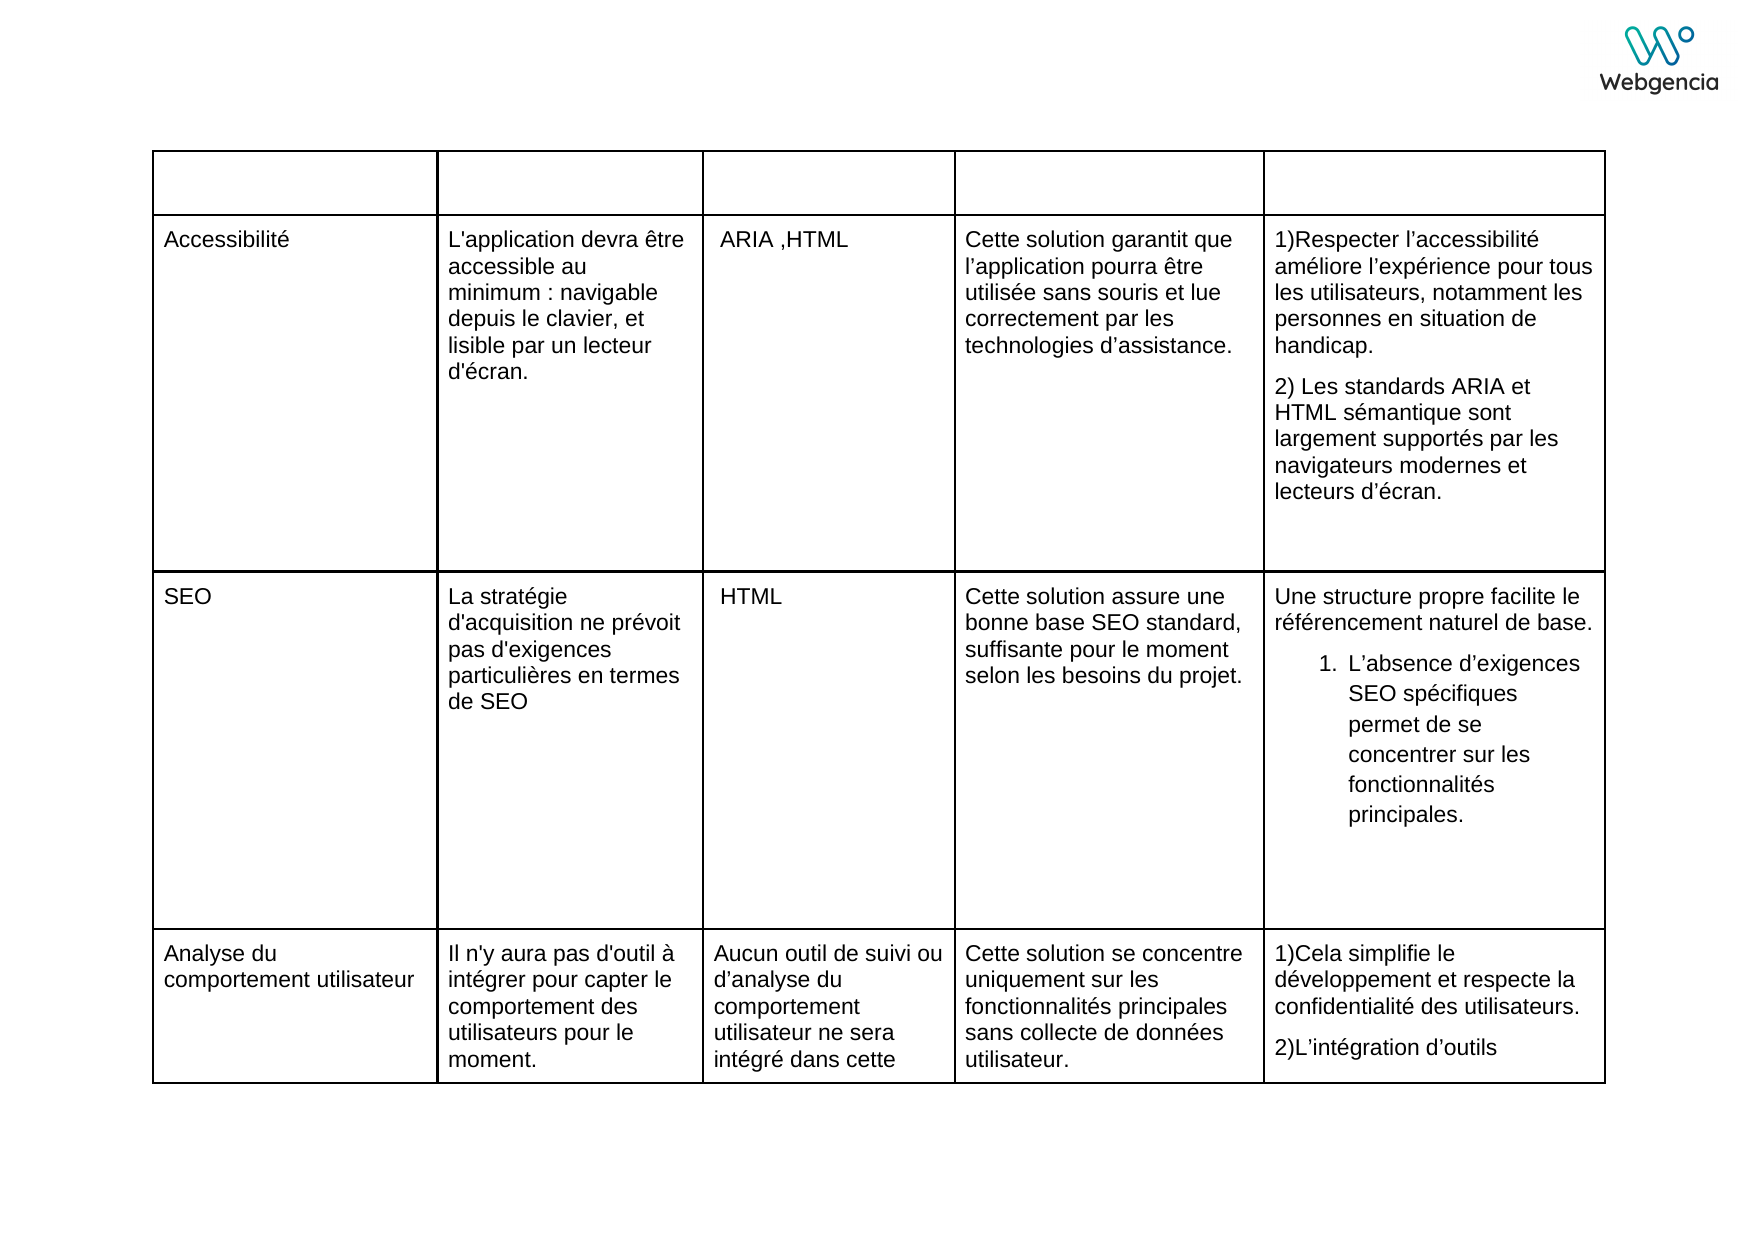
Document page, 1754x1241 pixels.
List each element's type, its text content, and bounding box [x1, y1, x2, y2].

table_cell 1)Cela simplifie le développement et respecte la confidentialité des utilisateurs. 2)L’intégration d’outils [1265, 930, 1604, 1082]
table_cell [704, 152, 954, 214]
table_cell Analyse du comportement utilisateur [154, 930, 436, 1082]
table_cell [956, 152, 1263, 214]
table_cell [1265, 152, 1604, 214]
table_cell ARIA ,HTML [704, 216, 954, 570]
table_cell Accessibilité [154, 216, 436, 570]
table_cell [439, 152, 702, 214]
table_cell Cette solution assure une bonne base SEO standard, suffisante pour le moment selon les besoins du projet. [956, 573, 1263, 928]
table_cell L'application devra être accessible au minimum : navigable depuis le clavier, et lisible par un lecteur d'écran. [439, 216, 702, 570]
table_cell 1)Respecter l’accessibilité améliore l’expérience pour tous les utilisateurs, notamment les personnes en situation de handicap. 2) Les standards ARIA et HTML sémantique sont largement supportés par les navigateurs modernes et lecteurs d’écran. [1265, 216, 1604, 570]
table_cell HTML [704, 573, 954, 928]
picture [1580, 20, 1739, 101]
table_cell Une structure propre facilite le référencement naturel de base. L’absence d’exigences SEO spécifiques permet de se concentrer sur les fonctionnalités principales. [1265, 573, 1604, 928]
table_cell Il n'y aura pas d'outil à intégrer pour capter le comportement des utilisateurs pour le moment. [439, 930, 702, 1082]
table_cell Cette solution se concentre uniquement sur les fonctionnalités principales sans collecte de données utilisateur. [956, 930, 1263, 1082]
table_cell Aucun outil de suivi ou d’analyse du comportement utilisateur ne sera intégré dans cette [704, 930, 954, 1082]
table_cell SEO [154, 573, 436, 928]
table_cell [154, 152, 436, 214]
table_cell La stratégie d'acquisition ne prévoit pas d'exigences particulières en termes de SEO [439, 573, 702, 928]
table_cell Cette solution garantit que l’application pourra être utilisée sans souris et lue correctement par les technologies d’assistance. [956, 216, 1263, 570]
